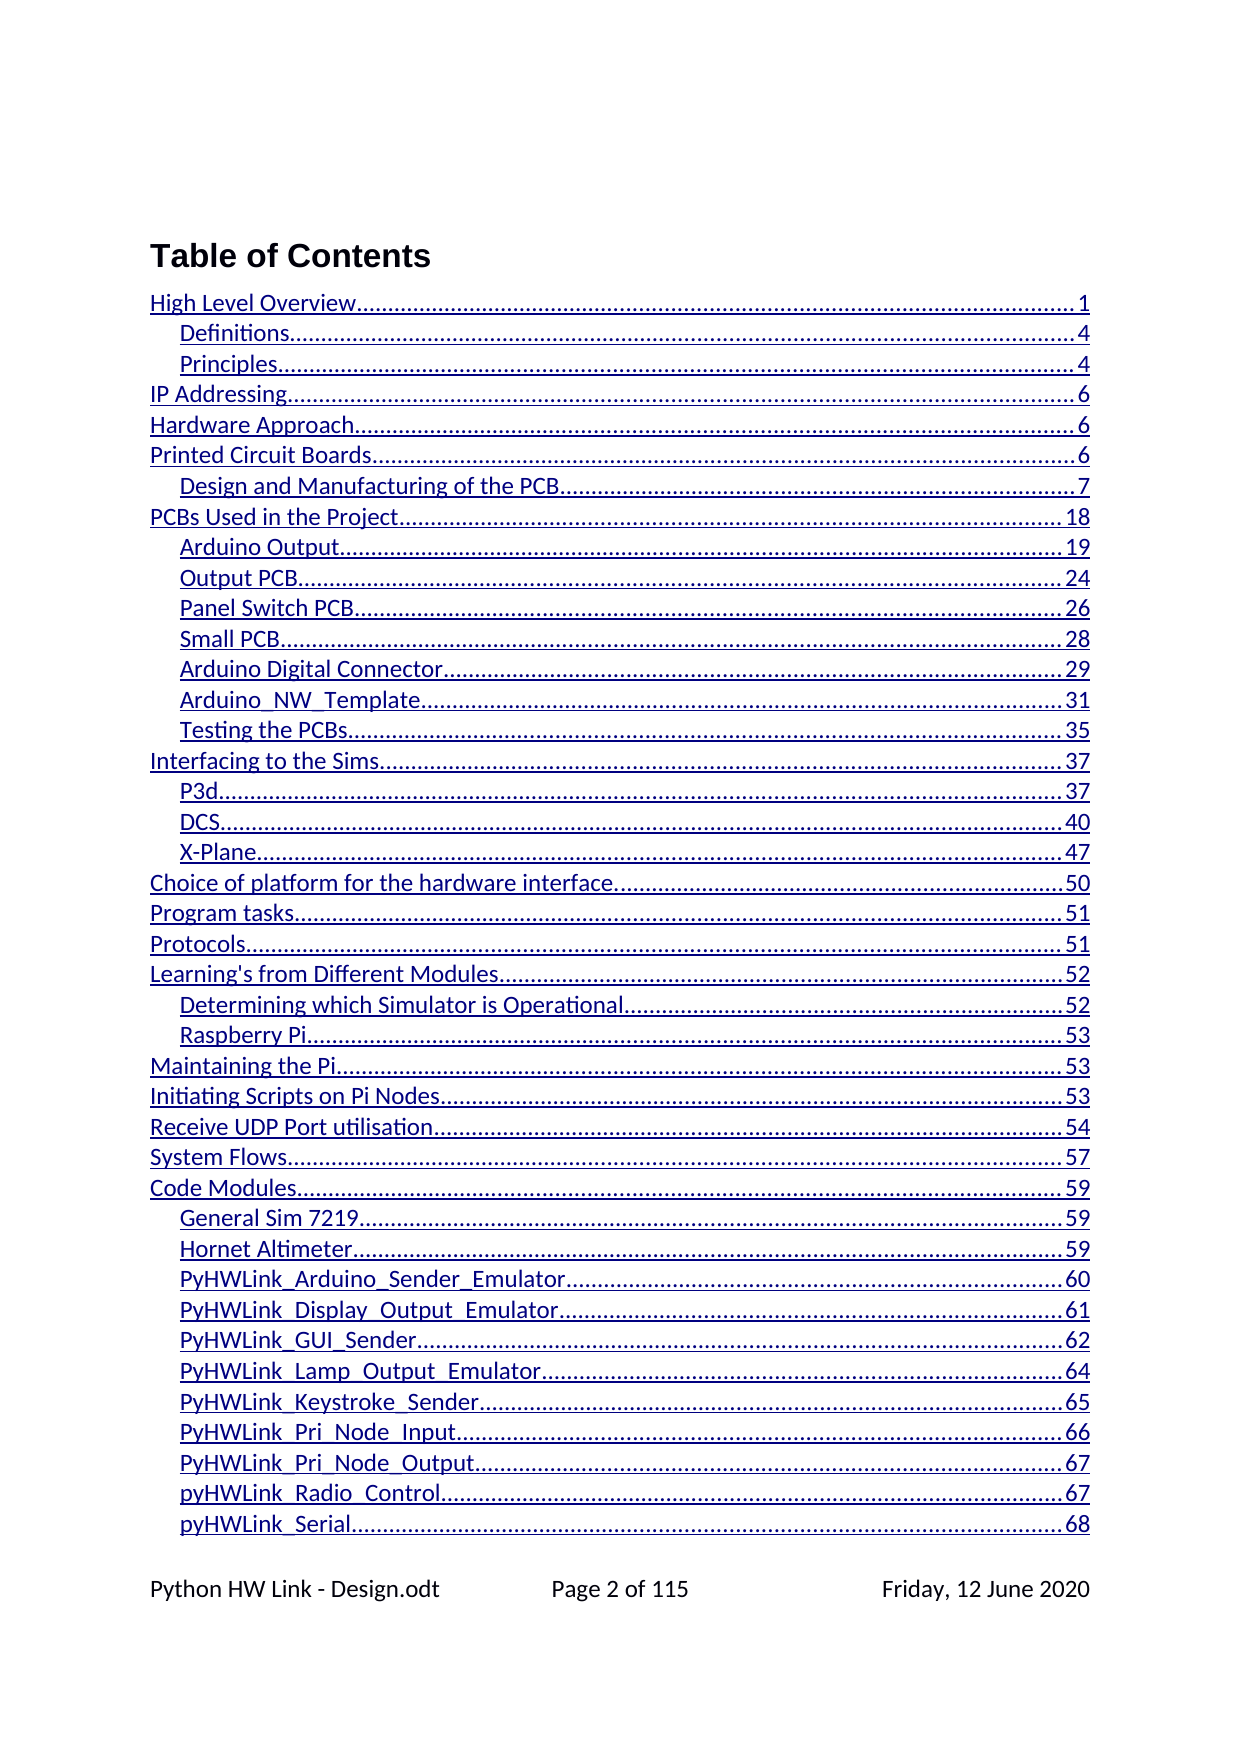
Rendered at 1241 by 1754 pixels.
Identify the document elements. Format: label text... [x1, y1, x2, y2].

text Maintaining the Pi 53 [150, 1050, 1090, 1076]
text Initiating Scripts on Pi Nodes 53 [150, 1081, 1090, 1106]
text Hardware Approach 6 [150, 409, 1090, 435]
text [179, 1321, 1090, 1325]
text [179, 680, 1090, 684]
text [179, 1260, 1090, 1264]
text Learning's from Different Modules 52 [150, 958, 1090, 984]
text [179, 1046, 1090, 1050]
text pyHWLink_Serial 68 [179, 1508, 1090, 1534]
text DCS 40 [179, 806, 1090, 832]
text [179, 558, 1090, 562]
text PyHWLink_Keystroke_Sender 65 [179, 1386, 1090, 1412]
text Definitions 4 [179, 317, 1090, 344]
text Code Modules 59 [150, 1172, 1090, 1198]
text Determining which Simulator is Operational 52 [179, 989, 1090, 1015]
text Printed Circuit Boards 6 [150, 439, 1090, 466]
text PyHWLink_Lamp_Output_Emulator 64 [179, 1355, 1090, 1381]
text Program tasks 51 [150, 897, 1090, 923]
text Panel Switch PCB 26 [179, 592, 1090, 618]
text PyHWLink_Pri_Node_Output 67 [179, 1447, 1090, 1473]
text Output PCB 24 [179, 562, 1090, 588]
text Choice of platform for the hardware interface. 50 [150, 867, 1090, 893]
text PCBs Used in the Project 18 [150, 501, 1090, 527]
text X-Plane 47 [179, 836, 1090, 862]
text Raspberry Pi 53 [179, 1019, 1090, 1045]
text [179, 1382, 1090, 1386]
text PyHWLink_GUI_Sender 62 [179, 1325, 1090, 1351]
text Small PCB 28 [179, 623, 1090, 649]
text Arduino Output 19 [179, 531, 1090, 557]
text Arduino_NW_Template 31 [179, 684, 1090, 710]
subtitle Table of Contents [150, 236, 1090, 274]
text P3d 37 [179, 775, 1090, 801]
text Interfacing to the Sims. 37 [150, 745, 1090, 771]
text System Flows 57 [150, 1142, 1090, 1168]
text PyHWLink_Arduino_Sender_Emulator 60 [179, 1264, 1090, 1290]
text Principles 4 [179, 348, 1090, 374]
text [179, 1443, 1090, 1447]
text IP Addressing 6 [150, 378, 1090, 405]
text PyHWLink_Display_Output_Emulator 61 [179, 1294, 1090, 1320]
text High Level Overview 1 [150, 287, 1090, 313]
text Hornet Altimeter 59 [179, 1233, 1090, 1259]
text [179, 619, 1090, 623]
text General Sim 7219 59 [179, 1203, 1090, 1229]
text [179, 741, 1090, 745]
text PyHWLink_Pri_Node_Input 66 [179, 1416, 1090, 1442]
text [179, 497, 1090, 501]
text Receive UDP Port utilisation 54 [150, 1111, 1090, 1137]
text pyHWLink_Radio_Control 67 [179, 1477, 1090, 1503]
text Protocols 51 [150, 928, 1090, 954]
text Arduino Digital Connector 29 [179, 653, 1090, 679]
text Design and Manufacturing of the PCB 7 [179, 470, 1090, 496]
text [179, 802, 1090, 806]
text [179, 863, 1090, 867]
text Testing the PCBs 35 [179, 714, 1090, 740]
text [179, 1504, 1090, 1508]
